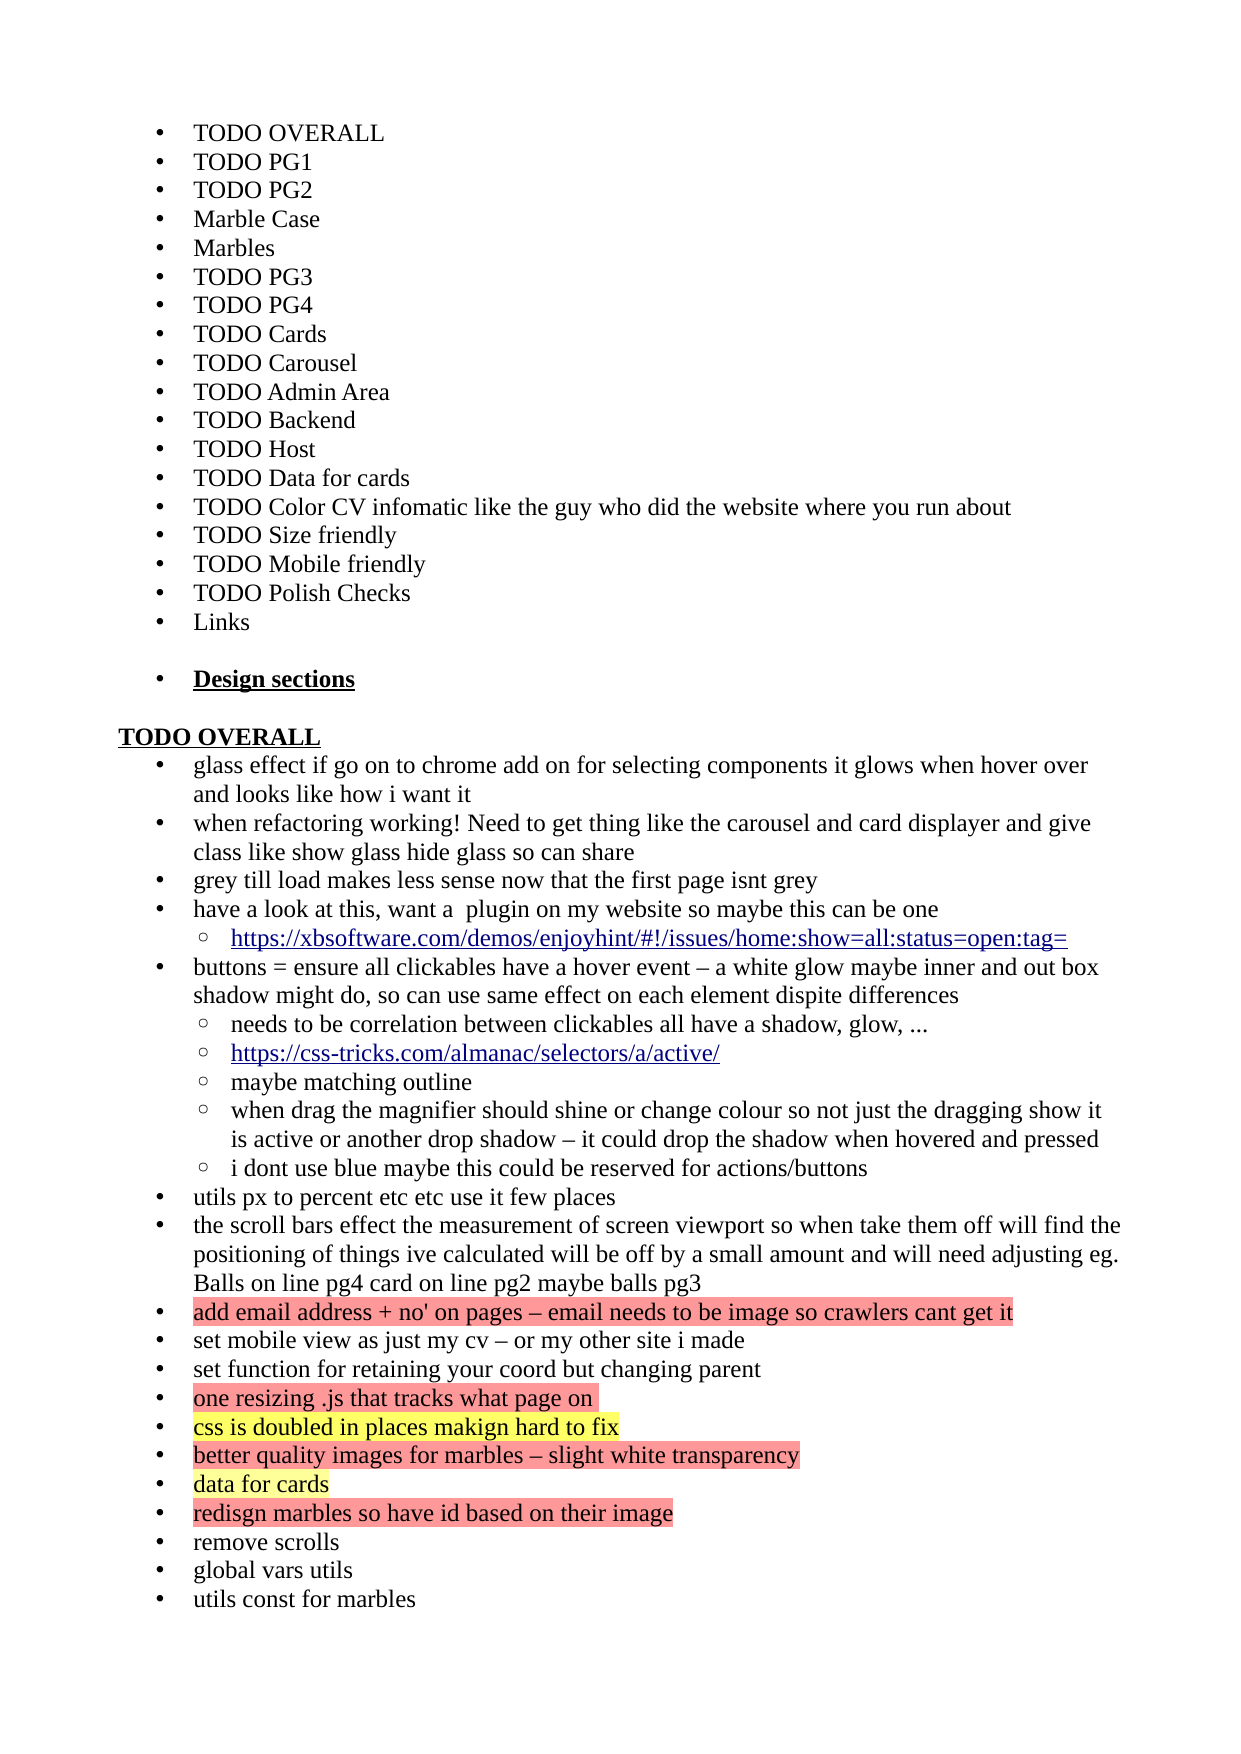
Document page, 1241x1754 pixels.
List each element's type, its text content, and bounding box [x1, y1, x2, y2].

list TODO PG4 [156, 291, 1122, 319]
list css is doubled in places makign hard to fix [156, 1412, 1122, 1441]
list TODO Carousel [156, 348, 1122, 377]
list TODO Mobile friendly [156, 549, 1122, 578]
list when refactoring working! Need to get thing like the carousel and card displayer and give class like show glass hide glass so can share [156, 808, 1122, 866]
list maybe matching outline [193, 1067, 1122, 1096]
list glass effect if go on to chrome add on for selecting components it glows when hover over and looks like how i want it [156, 751, 1122, 808]
list Links [156, 607, 1122, 636]
list TODO OVERALL [156, 118, 1122, 147]
text TODO OVERALL [118, 722, 1122, 751]
list TODO Cards [156, 319, 1122, 348]
list redisgn marbles so have id based on their image [156, 1498, 1122, 1527]
list grey till load makes less sense now that the first page isnt grey [156, 866, 1122, 894]
list TODO Backend [156, 406, 1122, 434]
list TODO PG2 [156, 176, 1122, 204]
list TODO Polish Checks [156, 578, 1122, 607]
list TODO Admin Area [156, 377, 1122, 406]
list needs to be correlation between clickables all have a shadow, glow, ... [193, 1009, 1122, 1038]
list remove scrolls [156, 1527, 1122, 1556]
list TODO PG3 [156, 262, 1122, 291]
list global vars utils [156, 1556, 1122, 1584]
list Marble Case [156, 204, 1122, 233]
list Design sections [156, 664, 1122, 693]
list TODO Size friendly [156, 521, 1122, 549]
list utils const for marbles [156, 1584, 1122, 1613]
list TODO Data for cards [156, 463, 1122, 492]
list the scroll bars effect the measurement of screen viewport so when take them off will find the positioning of things ive calculated will be off by a small amount and will need adjusting eg. Balls on line pg4 card on line pg2 maybe balls pg3 [156, 1211, 1122, 1297]
list have a look at this, want a plugin on my website so maybe this can be one [156, 894, 1122, 923]
list data for cards [156, 1469, 1122, 1498]
list add email address + no' on pages – email needs to be image so crawlers cant get it [156, 1297, 1122, 1326]
list TODO Host [156, 434, 1122, 463]
list utils px to percent etc etc use it few places [156, 1182, 1122, 1211]
list TODO PG1 [156, 147, 1122, 176]
list Marbles [156, 233, 1122, 262]
list when drag the magnifier should shine or change colour so not just the dragging show it is active or another drop shadow – it could drop the shadow when hovered and pressed [193, 1096, 1122, 1153]
list https://css-tricks.com/almanac/selectors/a/active/ [193, 1038, 1122, 1067]
list one resizing .js that tracks what page on [156, 1383, 1122, 1412]
list buttons = ensure all clickables have a hover event – a white glow maybe inner and out box shadow might do, so can use same effect on each element dispite differences [156, 952, 1122, 1009]
list set function for retaining your coord but changing parent [156, 1354, 1122, 1383]
list TODO Color CV infomatic like the guy who did the website where you run about [156, 492, 1122, 521]
list better quality images for marbles – slight white transparency [156, 1441, 1122, 1469]
list https://xbsoftware.com/demos/enjoyhint/#!/issues/home:show=all:status=open:tag= [193, 923, 1122, 952]
list i dont use blue maybe this could be reserved for actions/buttons [193, 1153, 1122, 1182]
list set mobile view as just my cv – or my other site i made [156, 1326, 1122, 1354]
